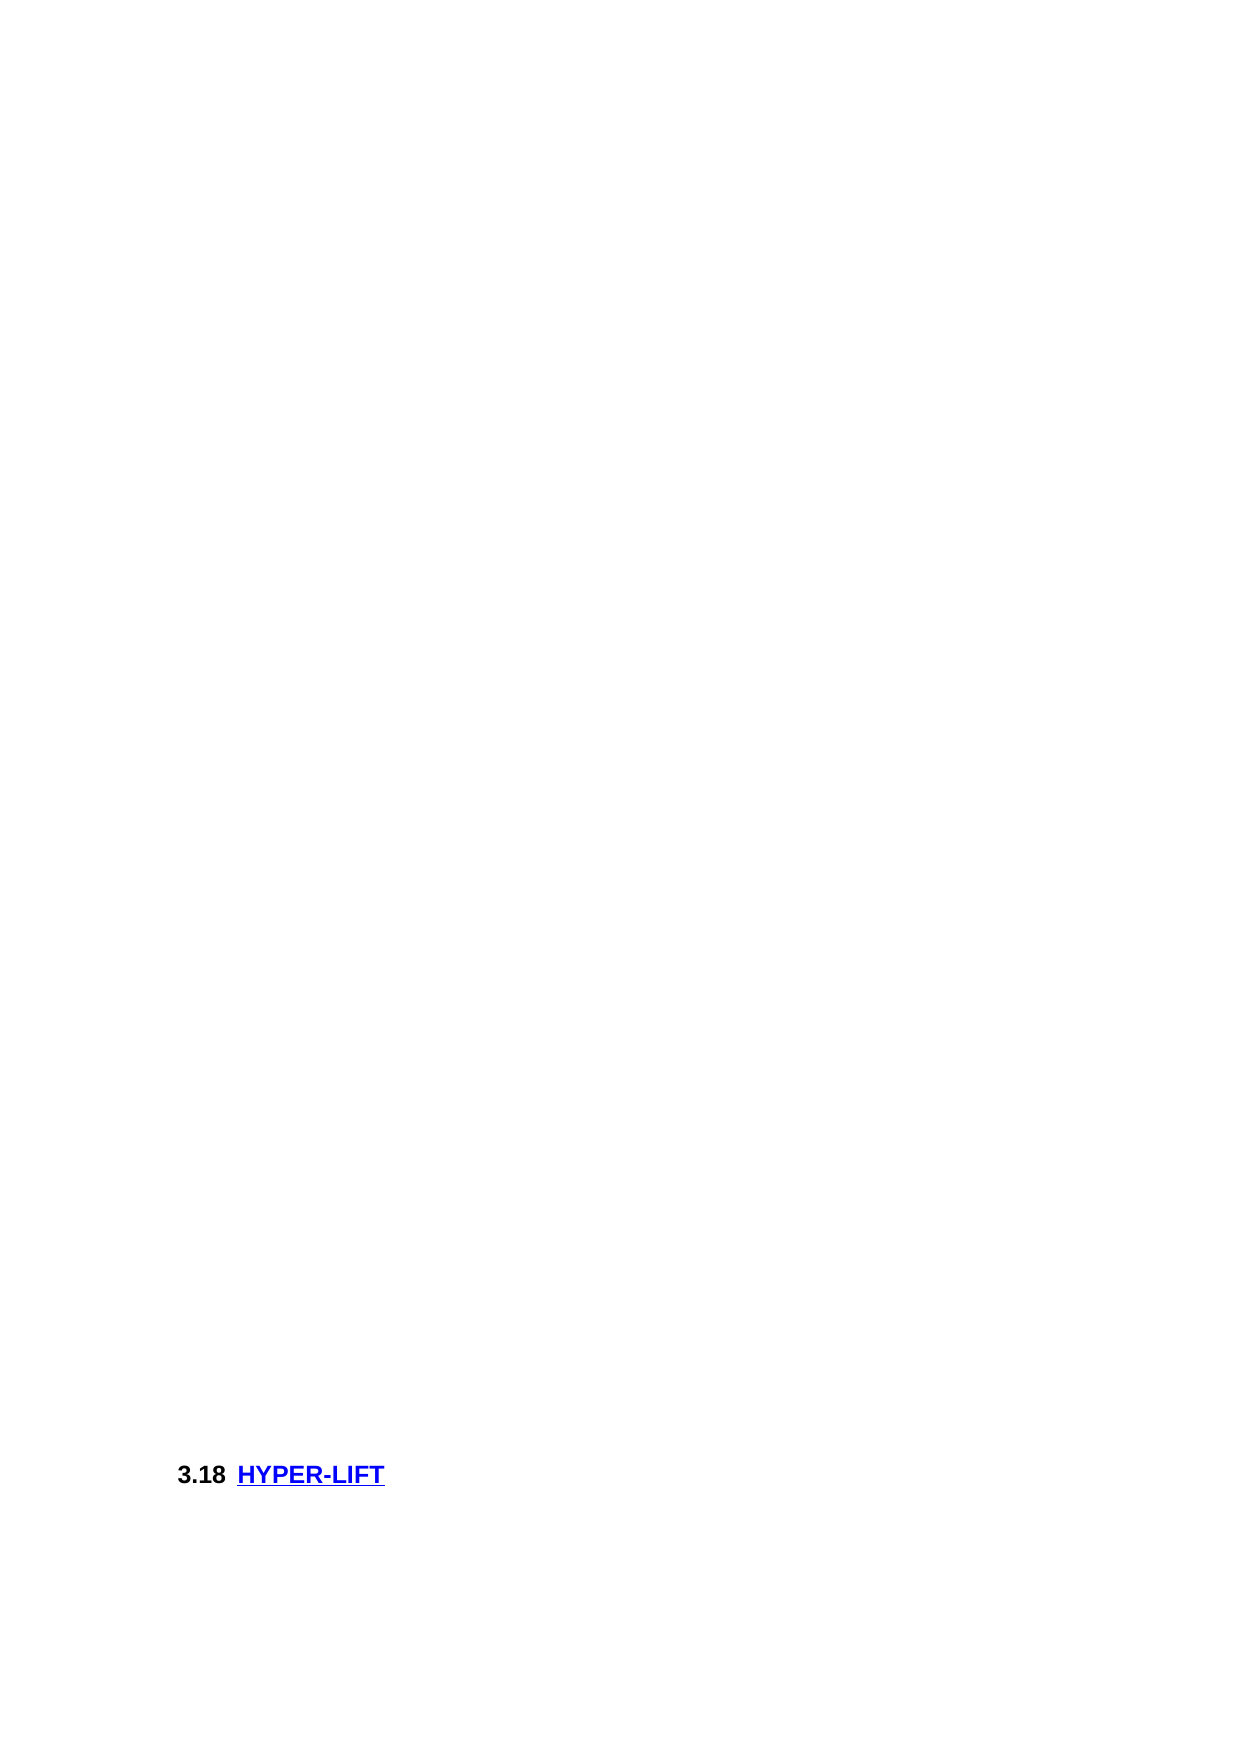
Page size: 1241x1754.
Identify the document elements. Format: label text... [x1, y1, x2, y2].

subtitle Hyper-Lift [177, 1460, 1122, 1488]
